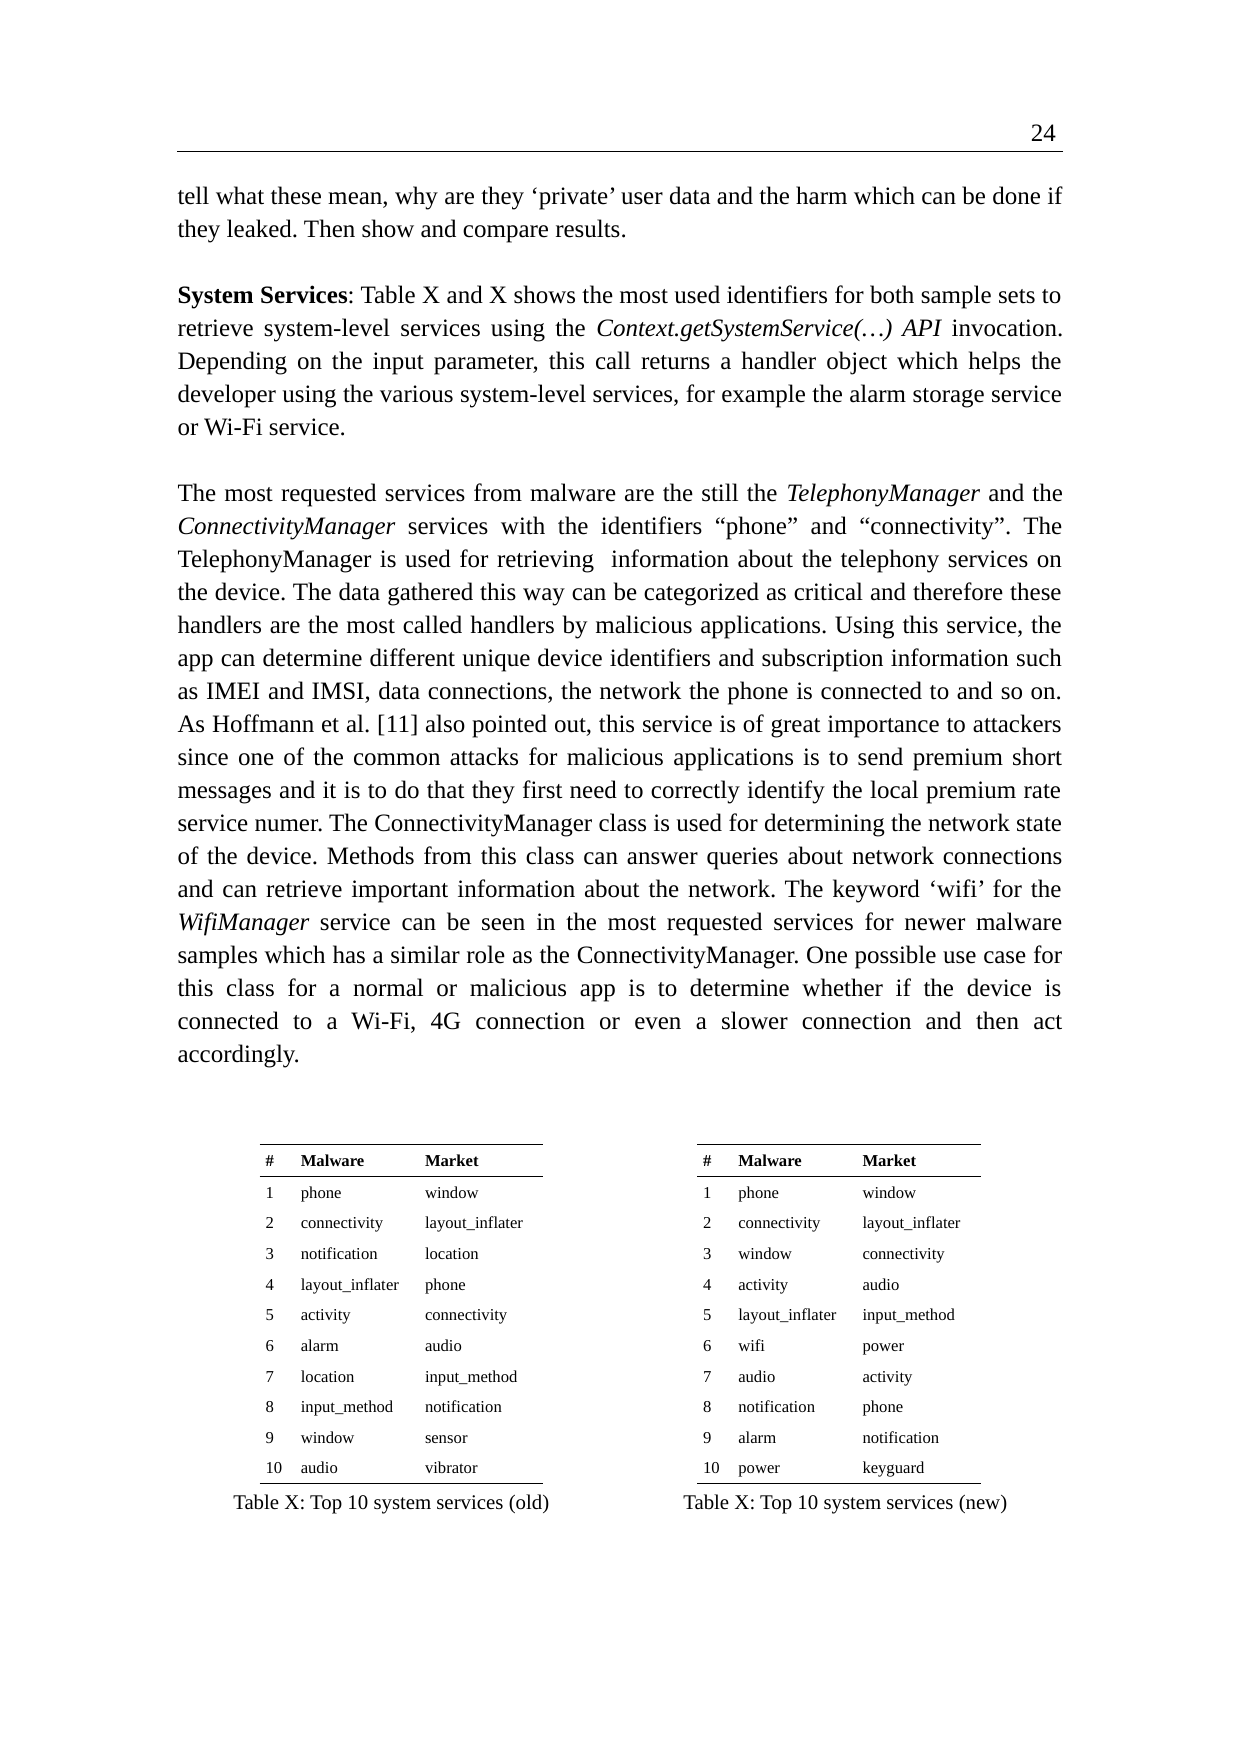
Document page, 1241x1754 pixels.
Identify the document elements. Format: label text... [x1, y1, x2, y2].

table_cell window [295, 1422, 419, 1452]
table_cell window [733, 1238, 856, 1269]
table_cell audio [419, 1330, 543, 1361]
table_cell 8 [260, 1391, 295, 1422]
table_cell 4 [260, 1269, 295, 1299]
table_cell 5 [260, 1299, 295, 1330]
table_header # [260, 1145, 295, 1176]
table_cell notification [295, 1238, 419, 1269]
table_cell connectivity [733, 1208, 856, 1238]
table_header [662, 1139, 1016, 1490]
table_cell 6 [697, 1330, 732, 1361]
table_cell 7 [260, 1361, 295, 1391]
table_cell input_method [295, 1391, 419, 1422]
table_cell connectivity [856, 1238, 981, 1269]
table_cell 3 [697, 1238, 732, 1269]
table_header # [697, 1145, 732, 1176]
table_cell power [733, 1453, 856, 1483]
table_cell input_method [856, 1299, 981, 1330]
table_cell notification [419, 1391, 543, 1422]
table_cell window [856, 1177, 981, 1207]
table_cell phone [856, 1391, 981, 1422]
table_cell activity [733, 1269, 856, 1299]
table_cell location [419, 1238, 543, 1269]
table_header Market [419, 1145, 543, 1176]
table_cell wifi [733, 1330, 856, 1361]
table_cell input_method [419, 1361, 543, 1391]
table_cell connectivity [419, 1299, 543, 1330]
table_cell vibrator [419, 1453, 543, 1483]
table_cell window [419, 1177, 543, 1207]
table_cell 10 [260, 1453, 295, 1483]
table_cell 4 [697, 1269, 732, 1299]
table_cell layout_inflater [295, 1269, 419, 1299]
table_cell audio [733, 1361, 856, 1391]
table_cell 7 [697, 1361, 732, 1391]
table_cell 9 [260, 1422, 295, 1452]
table_cell 10 [697, 1453, 732, 1483]
table_cell 8 [697, 1391, 732, 1422]
table_cell keyguard [856, 1453, 981, 1483]
table_cell alarm [733, 1422, 856, 1452]
table_cell location [295, 1361, 419, 1391]
text System Services: Table X and X shows the most used identifiers for both sample sets to retrieve system-level services using the Context.getSystemService(…) API invocation. Depending on the input parameter, this call returns a handler object which helps the developer using the various system-level services, for example the alarm storage service or Wi-Fi service. [177, 280, 1063, 441]
table_cell alarm [295, 1330, 419, 1361]
table_header Malware [733, 1145, 856, 1176]
table_cell layout_inflater [733, 1299, 856, 1330]
table_cell phone [733, 1177, 856, 1207]
table_cell 9 [697, 1422, 732, 1452]
text The most requested services from malware are the still the TelephonyManager and the ConnectivityManager services with the identifiers “phone” and “connectivity”. The TelephonyManager is used for retrieving information about the telephony services on the device. The data gathered this way can be categorized as critical and therefore these handlers are the most called handlers by malicious applications. Using this service, the app can determine different unique device identifiers and subscription information such as IMEI and IMSI, data connections, the network the phone is connected to and so on. As Hoffmann et al. [11] also pointed out, this service is of great importance to attackers since one of the common attacks for malicious applications is to send premium short messages and it is to do that they first need to correctly identify the local premium rate service numer. The ConnectivityManager class is used for determining the network state of the device. Methods from this class can answer queries about network connections and can retrieve important information about the network. The keyword ‘wifi’ for the WifiManager service can be seen in the most requested services for newer malware samples which has a similar role as the ConnectivityManager. One possible use case for this class for a normal or malicious app is to determine whether if the device is connected to a Wi-Fi, 4G connection or even a slower connection and then act accordingly. [177, 478, 1063, 1068]
table_cell 6 [260, 1330, 295, 1361]
table_cell layout_inflater [856, 1208, 981, 1238]
text Table X: Top 10 system services (old) Table X: Top 10 system services (new) [177, 1490, 1063, 1514]
table_cell notification [733, 1391, 856, 1422]
table_cell connectivity [295, 1208, 419, 1238]
table_cell 2 [260, 1208, 295, 1238]
table_cell activity [856, 1361, 981, 1391]
table_cell sensor [419, 1422, 543, 1452]
table_cell 2 [697, 1208, 732, 1238]
table_cell layout_inflater [419, 1208, 543, 1238]
table_cell phone [419, 1269, 543, 1299]
table_cell 1 [260, 1177, 295, 1207]
table_cell activity [295, 1299, 419, 1330]
table_cell 5 [697, 1299, 732, 1330]
table_cell phone [295, 1177, 419, 1207]
text tell what these mean, why are they ‘private’ user data and the harm which can be done if they leaked. Then show and compare results. [177, 181, 1063, 243]
table_cell 1 [697, 1177, 732, 1207]
table_cell 3 [260, 1238, 295, 1269]
table_header [579, 1139, 662, 1490]
table_cell notification [856, 1422, 981, 1452]
table_header Market [856, 1145, 981, 1176]
table_header [224, 1139, 578, 1490]
table_cell audio [295, 1453, 419, 1483]
table_header Malware [295, 1145, 419, 1176]
table_cell audio [856, 1269, 981, 1299]
table_cell power [856, 1330, 981, 1361]
